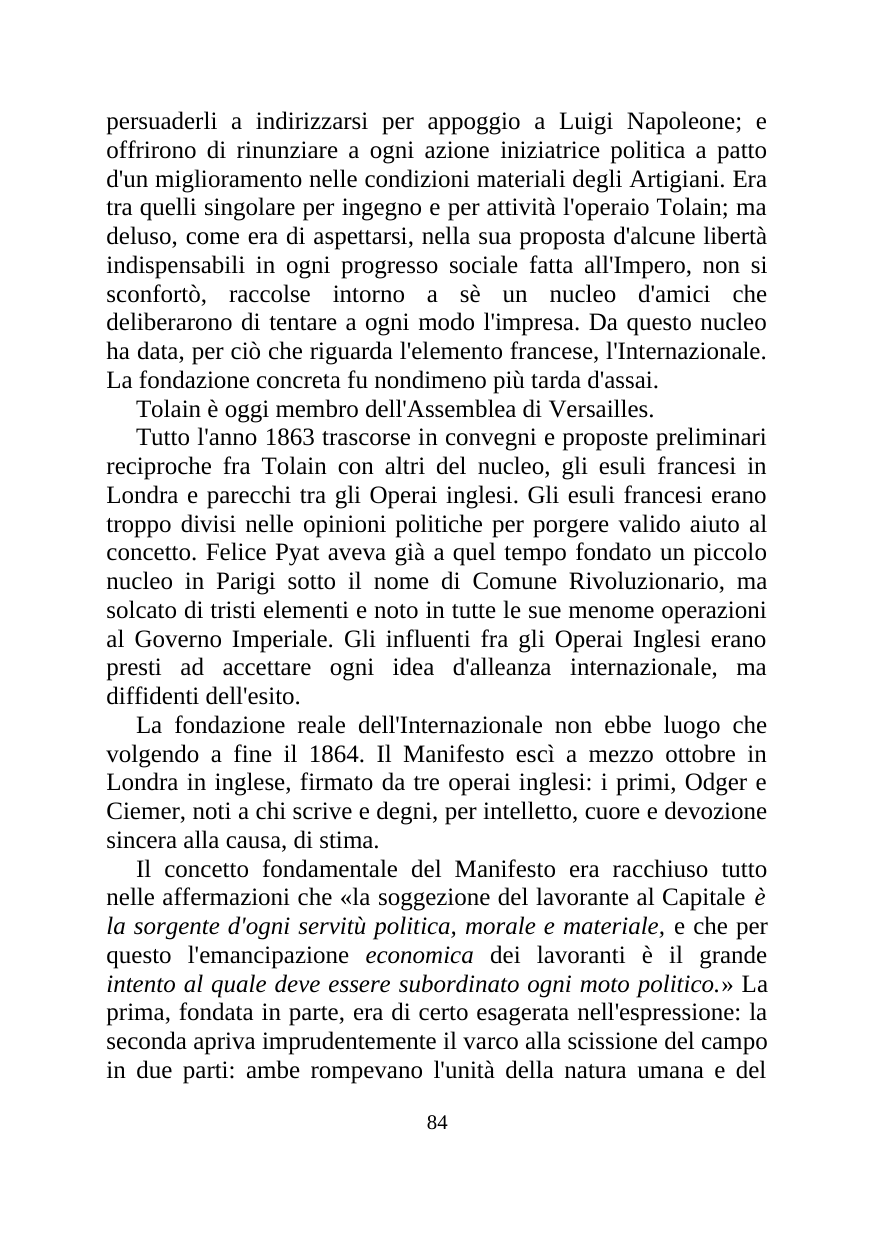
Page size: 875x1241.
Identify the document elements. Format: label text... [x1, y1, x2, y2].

text La fondazione reale dell'Internazionale non ebbe luogo che volgendo a fine il 1864. Il Manifesto escì a mezzo ottobre in Londra in inglese, firmato da tre operai inglesi: i primi, Odger e Ciemer, noti a chi scrive e degni, per intelletto, cuore e devozione sincera alla causa, di stima. [106, 710, 768, 854]
text Il concetto fondamentale del Manifesto era racchiuso tutto nelle affermazioni che «la soggezione del lavorante al Capitale è la sorgente d'ogni servitù politica, morale e materiale, e che per questo l'emancipazione economica dei lavoranti è il grande intento al quale deve essere subordinato ogni moto politico.» La prima, fondata in parte, era di certo esagerata nell'espressione: la seconda apriva imprudentemente il varco alla scissione del campo in due parti: ambe rompevano l'unità della natura umana e del [106, 854, 768, 1084]
text Tolain è oggi membro dell'Assemblea di Versailles. [106, 394, 768, 422]
text Tutto l'anno 1863 trascorse in convegni e proposte preliminari reciproche fra Tolain con altri del nucleo, gli esuli francesi in Londra e parecchi tra gli Operai inglesi. Gli esuli francesi erano troppo divisi nelle opinioni politiche per porgere valido aiuto al concetto. Felice Pyat aveva già a quel tempo fondato un piccolo nucleo in Parigi sotto il nome di Comune Rivoluzionario, ma solcato di tristi elementi e noto in tutte le sue menome operazioni al Governo Imperiale. Gli influenti fra gli Operai Inglesi erano presti ad accettare ogni idea d'alleanza internazionale, ma diffidenti dell'esito. [106, 422, 768, 710]
text persuaderli a indirizzarsi per appoggio a Luigi Napoleone; e offrirono di rinunziare a ogni azione iniziatrice politica a patto d'un miglioramento nelle condizioni materiali degli Artigiani. Era tra quelli singolare per ingegno e per attività l'operaio Tolain; ma deluso, come era di aspettarsi, nella sua proposta d'alcune libertà indispensabili in ogni progresso sociale fatta all'Impero, non si sconfortò, raccolse intorno a sè un nucleo d'amici che deliberarono di tentare a ogni modo l'impresa. Da questo nucleo ha data, per ciò che riguarda l'elemento francese, l'Internazionale. La fondazione concreta fu nondimeno più tarda d'assai. [106, 106, 768, 394]
